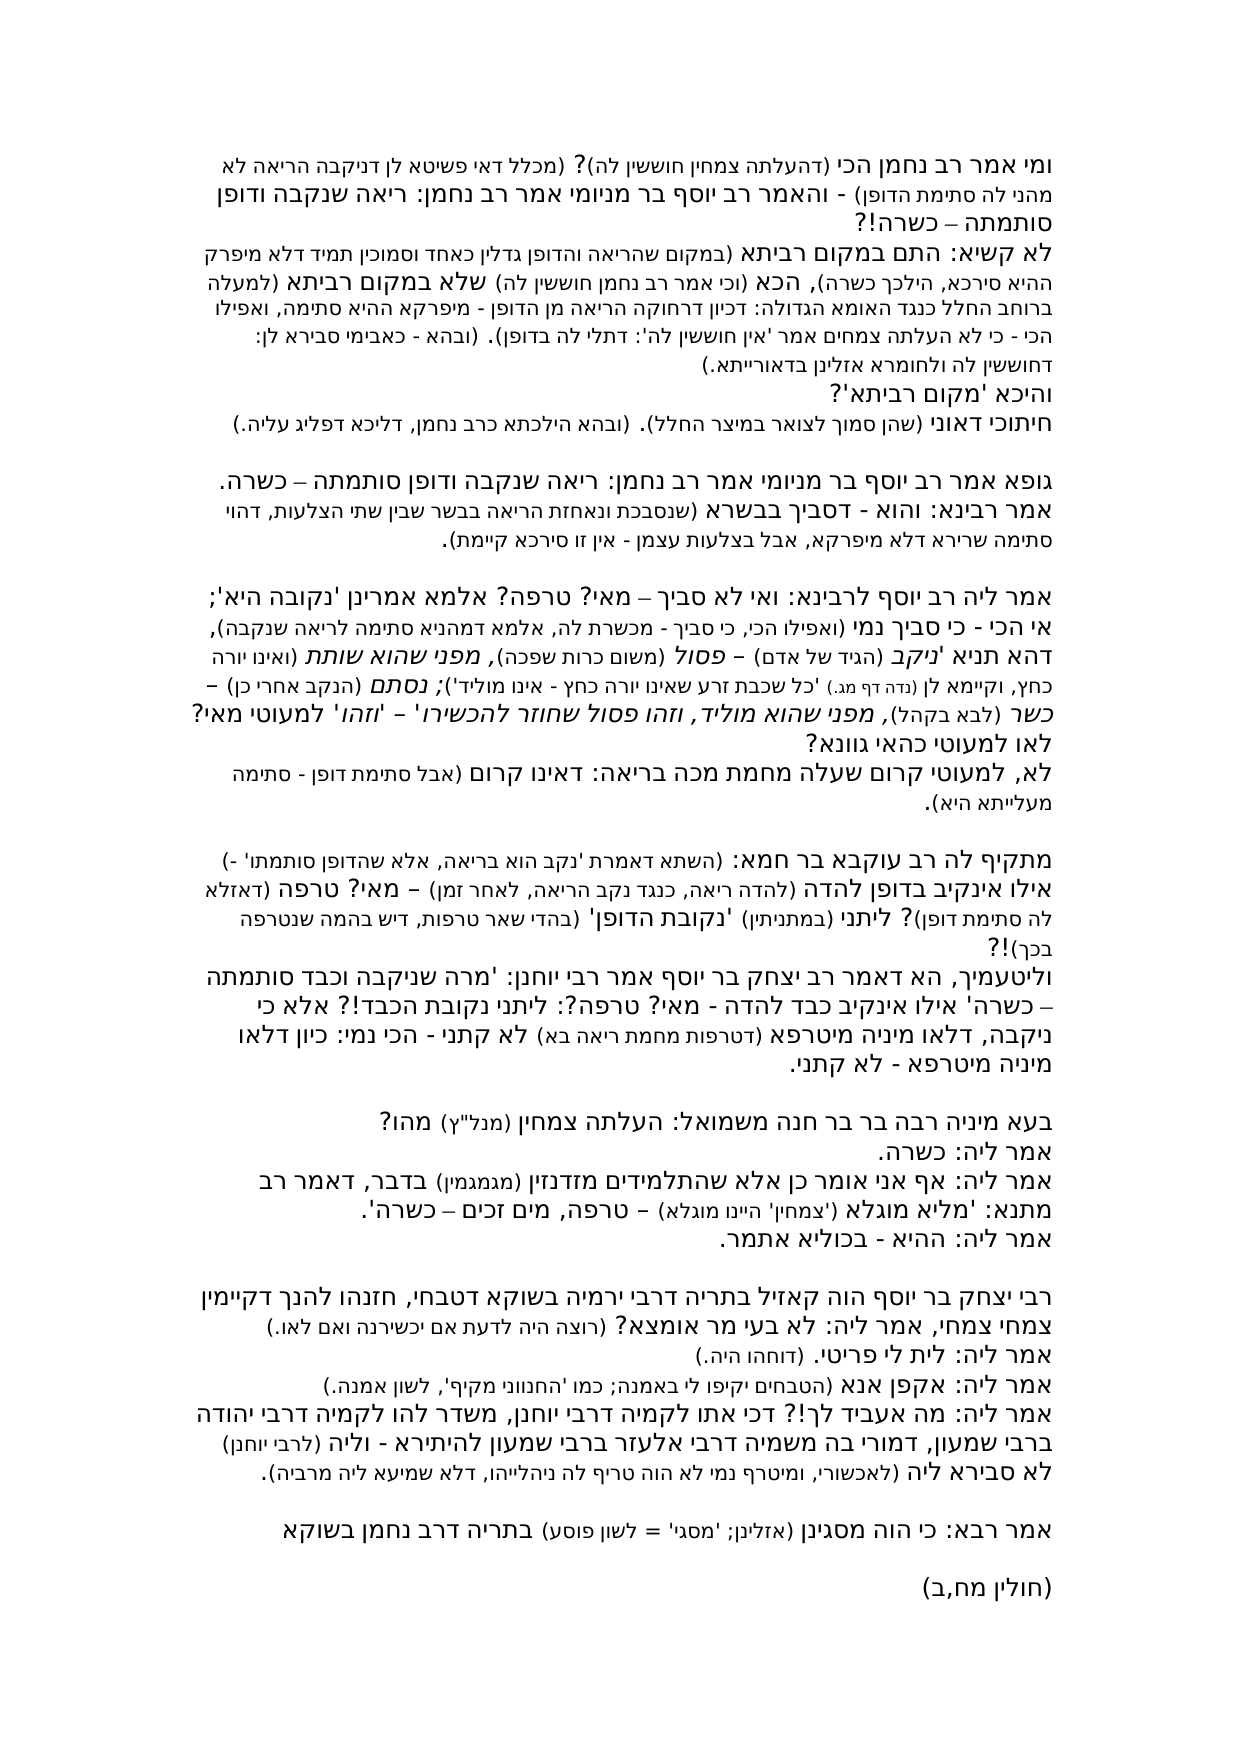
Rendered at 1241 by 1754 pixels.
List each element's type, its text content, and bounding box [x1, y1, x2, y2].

text אמר ליה: ההיא - בכוליא אתמר. [187, 1224, 1053, 1253]
text וליטעמיך, הא דאמר רב יצחק בר יוסף אמר רבי יוחנן: 'מרה שניקבה וכבד סותמתה – כשרה' אילו אינקיב כבד להדה - מאי? טרפה?: ליתני נקובת הכבד!? אלא כי ניקבה, דלאו מיניה מיטרפא (דטרפות מחמת ריאה בא) לא קתני - הכי נמי: כיון דלאו מיניה מיטרפא - לא קתני. [187, 962, 1053, 1079]
text (חולין מח,ב) [187, 1573, 1053, 1603]
text רבי יצחק בר יוסף הוה קאזיל בתריה דרבי ירמיה בשוקא דטבחי, חזנהו להנך דקיימין צמחי צמחי, אמר ליה: לא בעי מר אומצא? (רוצה היה לדעת אם יכשירנה ואם לאו.) [187, 1282, 1053, 1341]
text אמר ליה: מה אעביד לך!? דכי אתו לקמיה דרבי יוחנן, משדר להו לקמיה דרבי יהודה ברבי שמעון, דמורי בה משמיה דרבי אלעזר ברבי שמעון להיתירא - וליה (לרבי יוחנן) לא סבירא ליה (לאכשורי, ומיטרף נמי לא הוה טריף לה ניהלייהו, דלא שמיעא ליה מרביה). [187, 1399, 1053, 1487]
text והיכא 'מקום רביתא'? [187, 379, 1053, 408]
text ומי אמר רב נחמן הכי (דהעלתה צמחין חוששין לה)? (מכלל דאי פשיטא לן דניקבה הריאה לא מהני לה סתימת הדופן) - והאמר רב יוסף בר מניומי אמר רב נחמן: ריאה שנקבה ודופן סותמתה – כשרה!? [187, 150, 1053, 238]
text אמר רבינא: והוא - דסביך בבשרא (שנסבכת ונאחזת הריאה בבשר שבין שתי הצלעות, דהוי סתימה שרירא דלא מיפרקא, אבל בצלעות עצמן - אין זו סירכא קיימת). [187, 495, 1053, 553]
text מתקיף לה רב עוקבא בר חמא: (השתא דאמרת 'נקב הוא בריאה, אלא שהדופן סותמתו' -) אילו אינקיב בדופן להדה (להדה ריאה, כנגד נקב הריאה, לאחר זמן) – מאי? טרפה (דאזלא לה סתימת דופן)? ליתני (במתניתין) 'נקובת הדופן' (בהדי שאר טרפות, דיש בהמה שנטרפה בכך)!? [187, 845, 1053, 962]
text אמר ליה: לית לי פריטי. (דוחהו היה.) [187, 1341, 1053, 1370]
text לא, למעוטי קרום שעלה מחמת מכה בריאה: דאינו קרום (אבל סתימת דופן - סתימה מעלייתא היא). [187, 758, 1053, 816]
text בעא מיניה רבה בר בר חנה משמואל: העלתה צמחין (מנל"ץ) מהו? [187, 1108, 1053, 1137]
text אמר ליה רב יוסף לרבינא: ואי לא סביך – מאי? טרפה? אלמא אמרינן 'נקובה היא'; אי הכי - כי סביך נמי (ואפילו הכי, כי סביך - מכשרת לה, אלמא דמהניא סתימה לריאה שנקבה), דהא תניא 'ניקב (הגיד של אדם) – פסול (משום כרות שפכה), מפני שהוא שותת (ואינו יורה כחץ, וקיימא לן (נדה דף מג.) 'כל שכבת זרע שאינו יורה כחץ - אינו מוליד'); נסתם (הנקב אחרי כן) – כשר (לבא בקהל), מפני שהוא מוליד, וזהו פסול שחוזר להכשירו' – 'וזהו' למעוטי מאי? לאו למעוטי כהאי גוונא? [187, 582, 1053, 758]
text אמר רבא: כי הוה מסגינן (אזלינן; 'מסגי' = לשון פוסע) בתריה דרב נחמן בשוקא [187, 1516, 1053, 1545]
text חיתוכי דאוני (שהן סמוך לצואר במיצר החלל). (ובהא הילכתא כרב נחמן, דליכא דפליג עליה.) [187, 408, 1053, 437]
text אמר ליה: אקפן אנא (הטבחים יקיפו לי באמנה; כמו 'החנווני מקיף', לשון אמנה.) [187, 1370, 1053, 1399]
text אמר ליה: כשרה. [187, 1137, 1053, 1166]
text גופא אמר רב יוסף בר מניומי אמר רב נחמן: ריאה שנקבה ודופן סותמתה – כשרה. [187, 466, 1053, 495]
text לא קשיא: התם במקום רביתא (במקום שהריאה והדופן גדלין כאחד וסמוכין תמיד דלא מיפרק ההיא סירכא, הילכך כשרה), הכא (וכי אמר רב נחמן חוששין לה) שלא במקום רביתא (למעלה ברוחב החלל כנגד האומא הגדולה: דכיון דרחוקה הריאה מן הדופן - מיפרקא ההיא סתימה, ואפילו הכי - כי לא העלתה צמחים אמר 'אין חוששין לה': דתלי לה בדופן). (ובהא - כאבימי סבירא לן: דחוששין לה ולחומרא אזלינן בדאורייתא.) [187, 238, 1053, 379]
text אמר ליה: אף אני אומר כן אלא שהתלמידים מזדנזין (מגמגמין) בדבר, דאמר רב מתנא: 'מליא מוגלא ('צמחין' היינו מוגלא) – טרפה, מים זכים – כשרה'. [187, 1166, 1053, 1224]
